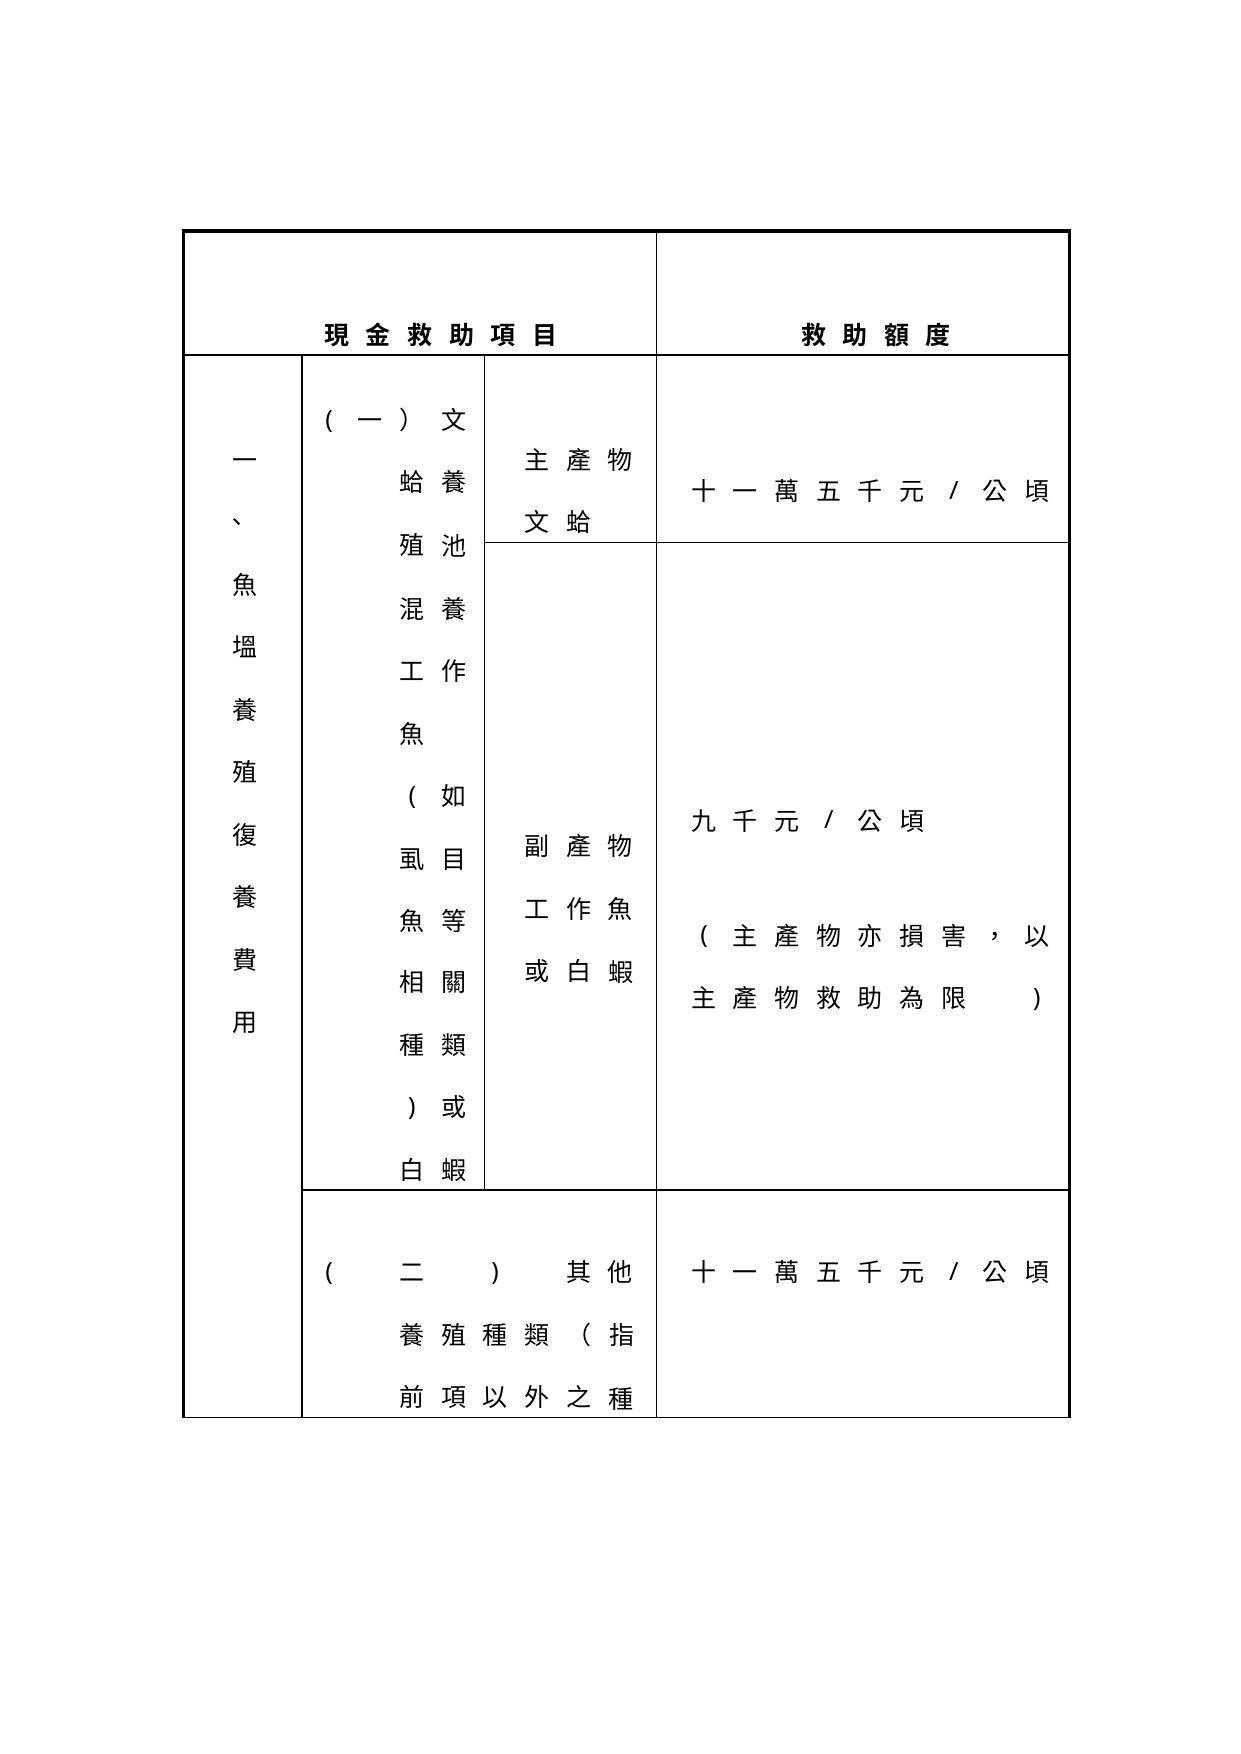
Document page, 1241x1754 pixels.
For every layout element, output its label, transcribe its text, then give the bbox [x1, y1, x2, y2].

table_cell 十一萬五千元/公頃 [657, 1191, 1068, 1417]
table_cell (一）文蛤養殖池混養工作魚(如虱目魚等相關種類 )或白蝦 [303, 356, 484, 1189]
table_header 救助額度 [657, 233, 1068, 354]
table_cell (二)其他養殖種類（指前項以外之種 [303, 1191, 656, 1417]
table_cell 副產物工作魚或白蝦 [485, 543, 656, 1189]
table_cell 主產物文蛤 [485, 356, 656, 542]
table_cell 一、魚 塭 養 殖 復 養 費 用 [185, 356, 301, 1417]
table_header 現金救助項目 [185, 233, 656, 354]
table_cell 九千元/公頃 (主產物亦損害，以主產物救助為限) [657, 543, 1068, 1189]
table_cell 十一萬五千元/公頃 [657, 356, 1068, 542]
